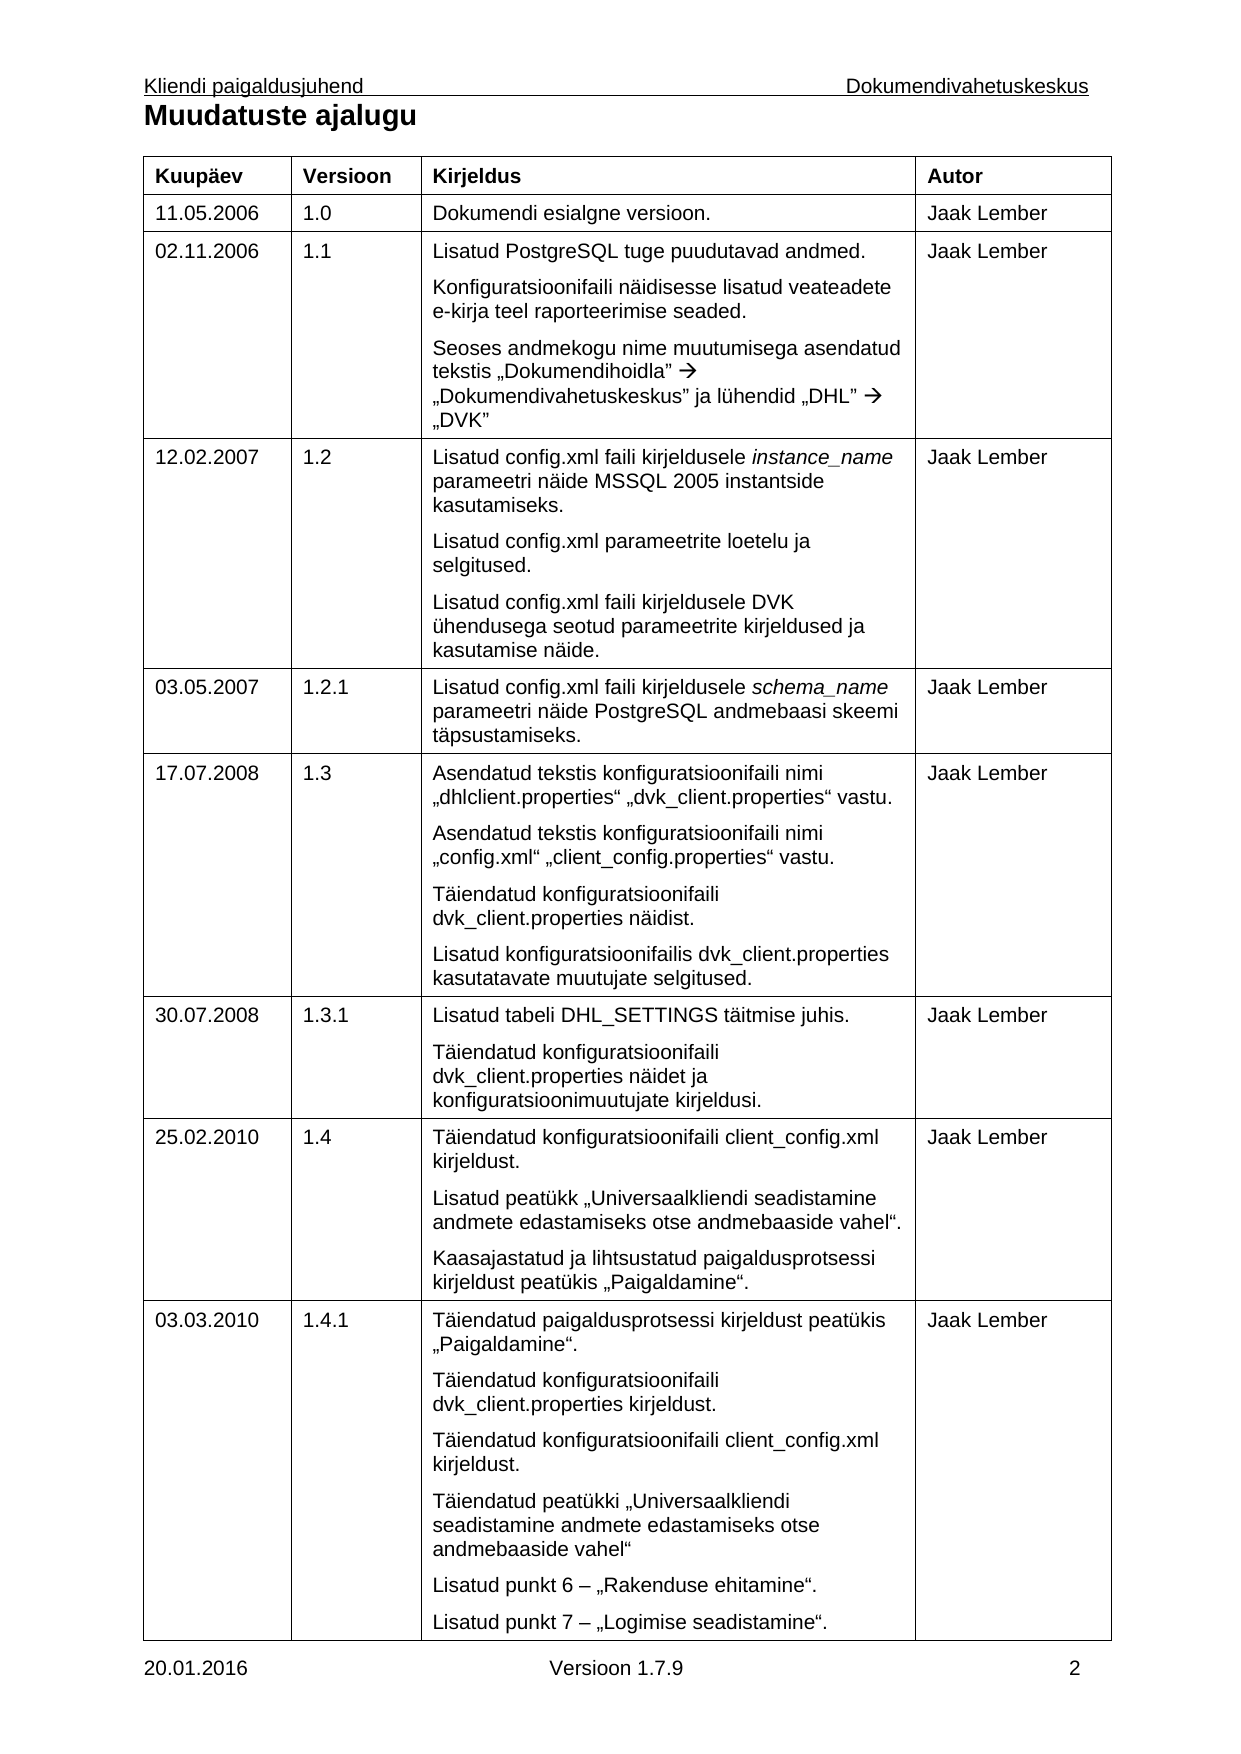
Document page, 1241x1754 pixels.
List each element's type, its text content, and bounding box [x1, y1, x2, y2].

table_cell Jaak Lember [916, 669, 1111, 753]
table_cell 02.11.2006 [144, 232, 291, 438]
table_cell 1.4 [292, 1119, 421, 1300]
table_cell Lisatud tabeli DHL_SETTINGS täitmise juhis. Täiendatud konfiguratsioonifaili dvk_client.properties näidet ja konfiguratsioonimuutujate kirjeldusi. [422, 997, 915, 1118]
table_cell Jaak Lember [916, 232, 1111, 438]
table_cell 1.3.1 [292, 997, 421, 1118]
table_cell 1.2 [292, 439, 421, 668]
table_cell 1.0 [292, 195, 421, 231]
table_header Autor [916, 157, 1111, 194]
table_cell Jaak Lember [916, 195, 1111, 231]
text Muudatuste ajalugu [144, 98, 1092, 131]
table_cell 1.3 [292, 754, 421, 996]
table_cell 1.1 [292, 232, 421, 438]
table_cell Täiendatud konfiguratsioonifaili client_config.xml kirjeldust. Lisatud peatükk „Universaalkliendi seadistamine andmete edastamiseks otse andmebaaside vahel“. Kaasajastatud ja lihtsustatud paigaldusprotsessi kirjeldust peatükis „Paigaldamine“. [422, 1119, 915, 1300]
table_cell Täiendatud paigaldusprotsessi kirjeldust peatükis „Paigaldamine“. Täiendatud konfiguratsioonifaili dvk_client.properties kirjeldust. Täiendatud konfiguratsioonifaili client_config.xml kirjeldust. Täiendatud peatükki „Universaalkliendi seadistamine andmete edastamiseks otse andmebaaside vahel“ Lisatud punkt 6 – „Rakenduse ehitamine“. Lisatud punkt 7 – „Logimise seadistamine“. [422, 1301, 915, 1640]
table_cell 03.03.2010 [144, 1301, 291, 1640]
table_cell 25.02.2010 [144, 1119, 291, 1300]
table_cell 30.07.2008 [144, 997, 291, 1118]
table_cell 1.2.1 [292, 669, 421, 753]
table_header Versioon [292, 157, 421, 194]
table_cell 1.4.1 [292, 1301, 421, 1640]
table_header Kirjeldus [422, 157, 915, 194]
table_cell Lisatud config.xml faili kirjeldusele schema_name parameetri näide PostgreSQL andmebaasi skeemi täpsustamiseks. [422, 669, 915, 753]
table_cell Asendatud tekstis konfiguratsioonifaili nimi „dhlclient.properties“ „dvk_client.properties“ vastu. Asendatud tekstis konfiguratsioonifaili nimi „config.xml“ „client_config.properties“ vastu. Täiendatud konfiguratsioonifaili dvk_client.properties näidist. Lisatud konfiguratsioonifailis dvk_client.properties kasutatavate muutujate selgitused. [422, 754, 915, 996]
table_cell Jaak Lember [916, 997, 1111, 1118]
table_header Kuupäev [144, 157, 291, 194]
table_cell 12.02.2007 [144, 439, 291, 668]
table_cell Dokumendi esialgne versioon. [422, 195, 915, 231]
table_cell 03.05.2007 [144, 669, 291, 753]
table_cell Jaak Lember [916, 1301, 1111, 1640]
table_cell Jaak Lember [916, 1119, 1111, 1300]
table_cell 17.07.2008 [144, 754, 291, 996]
table_cell Lisatud config.xml faili kirjeldusele instance_name parameetri näide MSSQL 2005 instantside kasutamiseks. Lisatud config.xml parameetrite loetelu ja selgitused. Lisatud config.xml faili kirjeldusele DVK ühendusega seotud parameetrite kirjeldused ja kasutamise näide. [422, 439, 915, 668]
table_cell 11.05.2006 [144, 195, 291, 231]
table_cell Jaak Lember [916, 754, 1111, 996]
table_cell Lisatud PostgreSQL tuge puudutavad andmed. Konfiguratsioonifaili näidisesse lisatud veateadete e-kirja teel raporteerimise seaded. Seoses andmekogu nime muutumisega asendatud tekstis „Dokumendihoidla”  „Dokumendivahetuskeskus” ja lühendid „DHL”  „DVK” [422, 232, 915, 438]
table_cell Jaak Lember [916, 439, 1111, 668]
